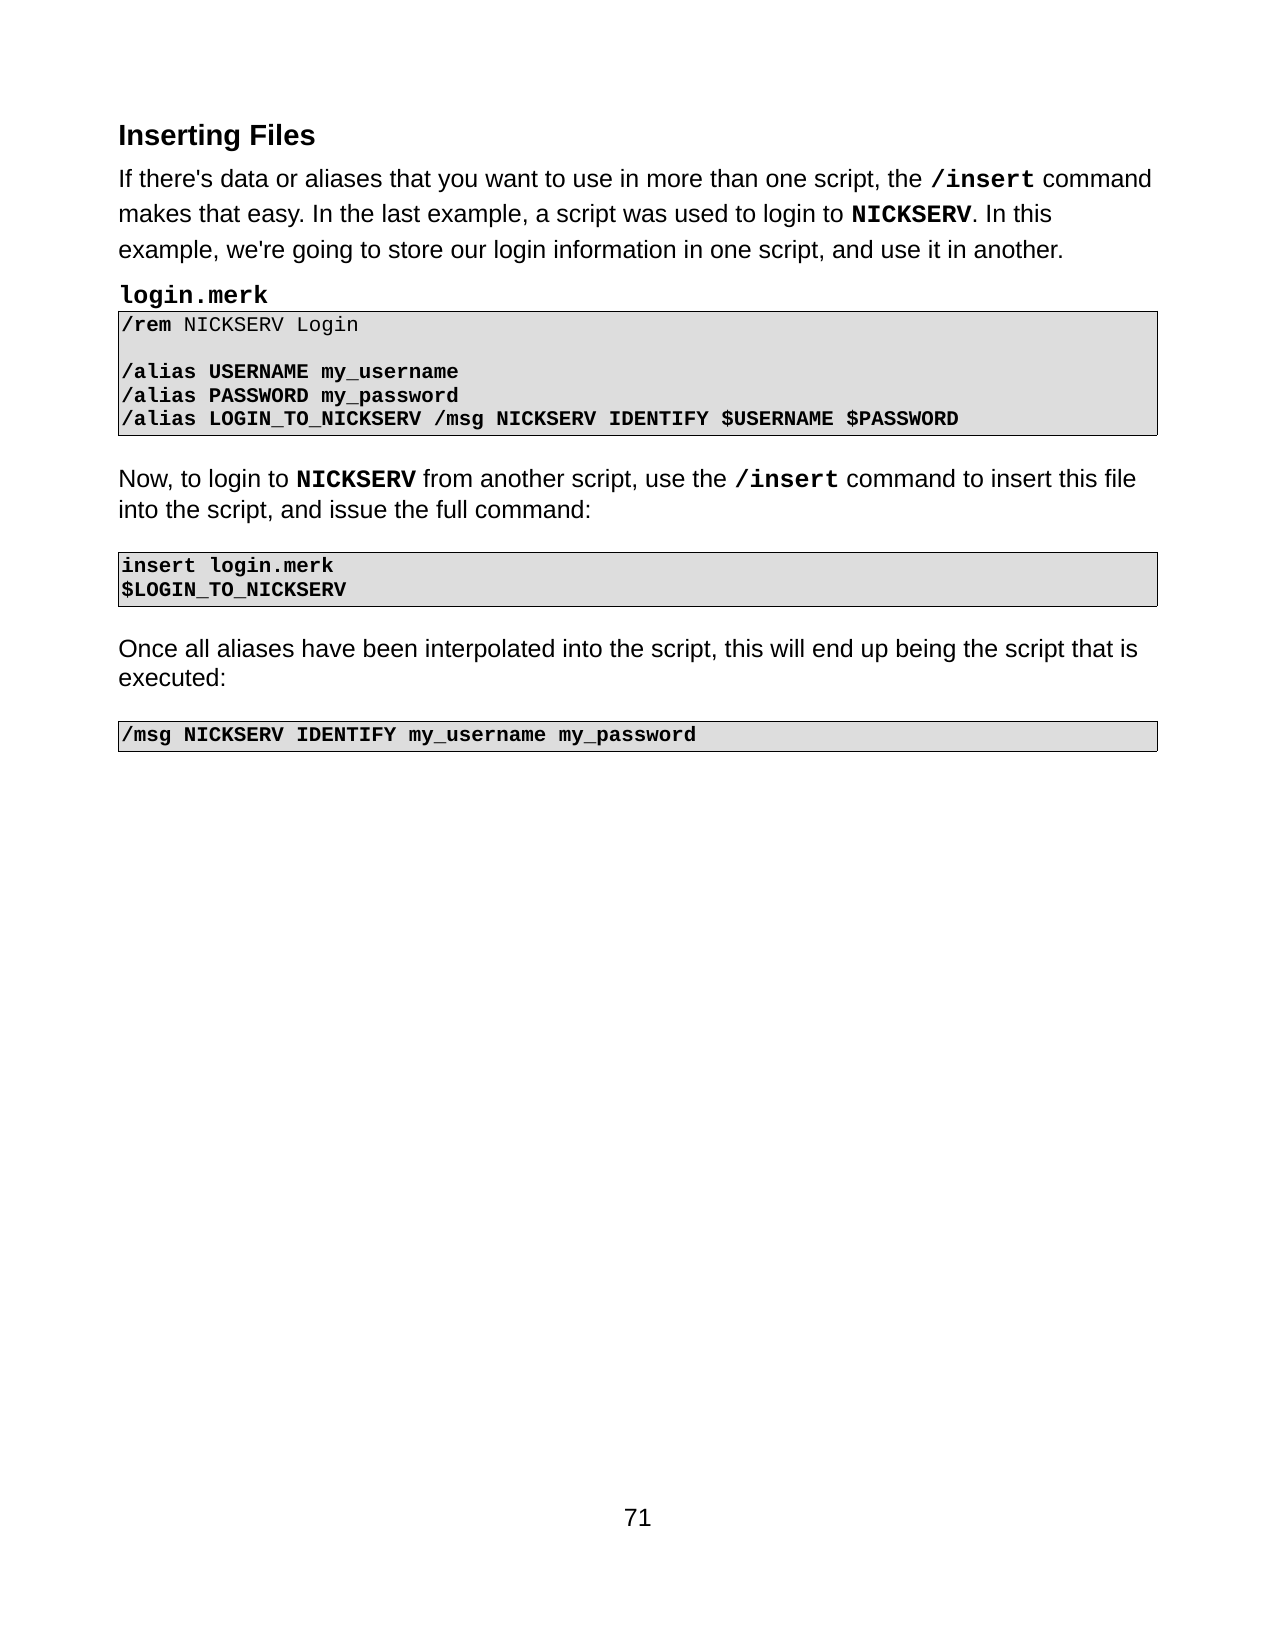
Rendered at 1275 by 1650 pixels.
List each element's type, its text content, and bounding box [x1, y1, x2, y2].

text Now, to login to NICKSERV from another script, use the /insert command to insert this file into the script, and issue the full command: [118, 464, 1157, 523]
table_header insert login.merk $LOGIN_TO_NICKSERV [119, 553, 1157, 606]
text Once all aliases have been interpolated into the script, this will end up being the script that is executed: [118, 634, 1157, 692]
subtitle Inserting Files [118, 118, 1157, 152]
table_header /rem NICKSERV Login /alias USERNAME my_username /alias PASSWORD my_password /alias LOGIN_TO_NICKSERV /msg NICKSERV IDENTIFY $USERNAME $PASSWORD [119, 312, 1157, 435]
text If there's data or aliases that you want to use in more than one script, the /insert command makes that easy. In the last example, a script was used to login to NICKSERV. In this example, we're going to store our login information in one script, and use it in another. [118, 164, 1157, 263]
text login.merk [118, 282, 1157, 311]
table_header /msg NICKSERV IDENTIFY my_username my_password [119, 722, 1157, 751]
